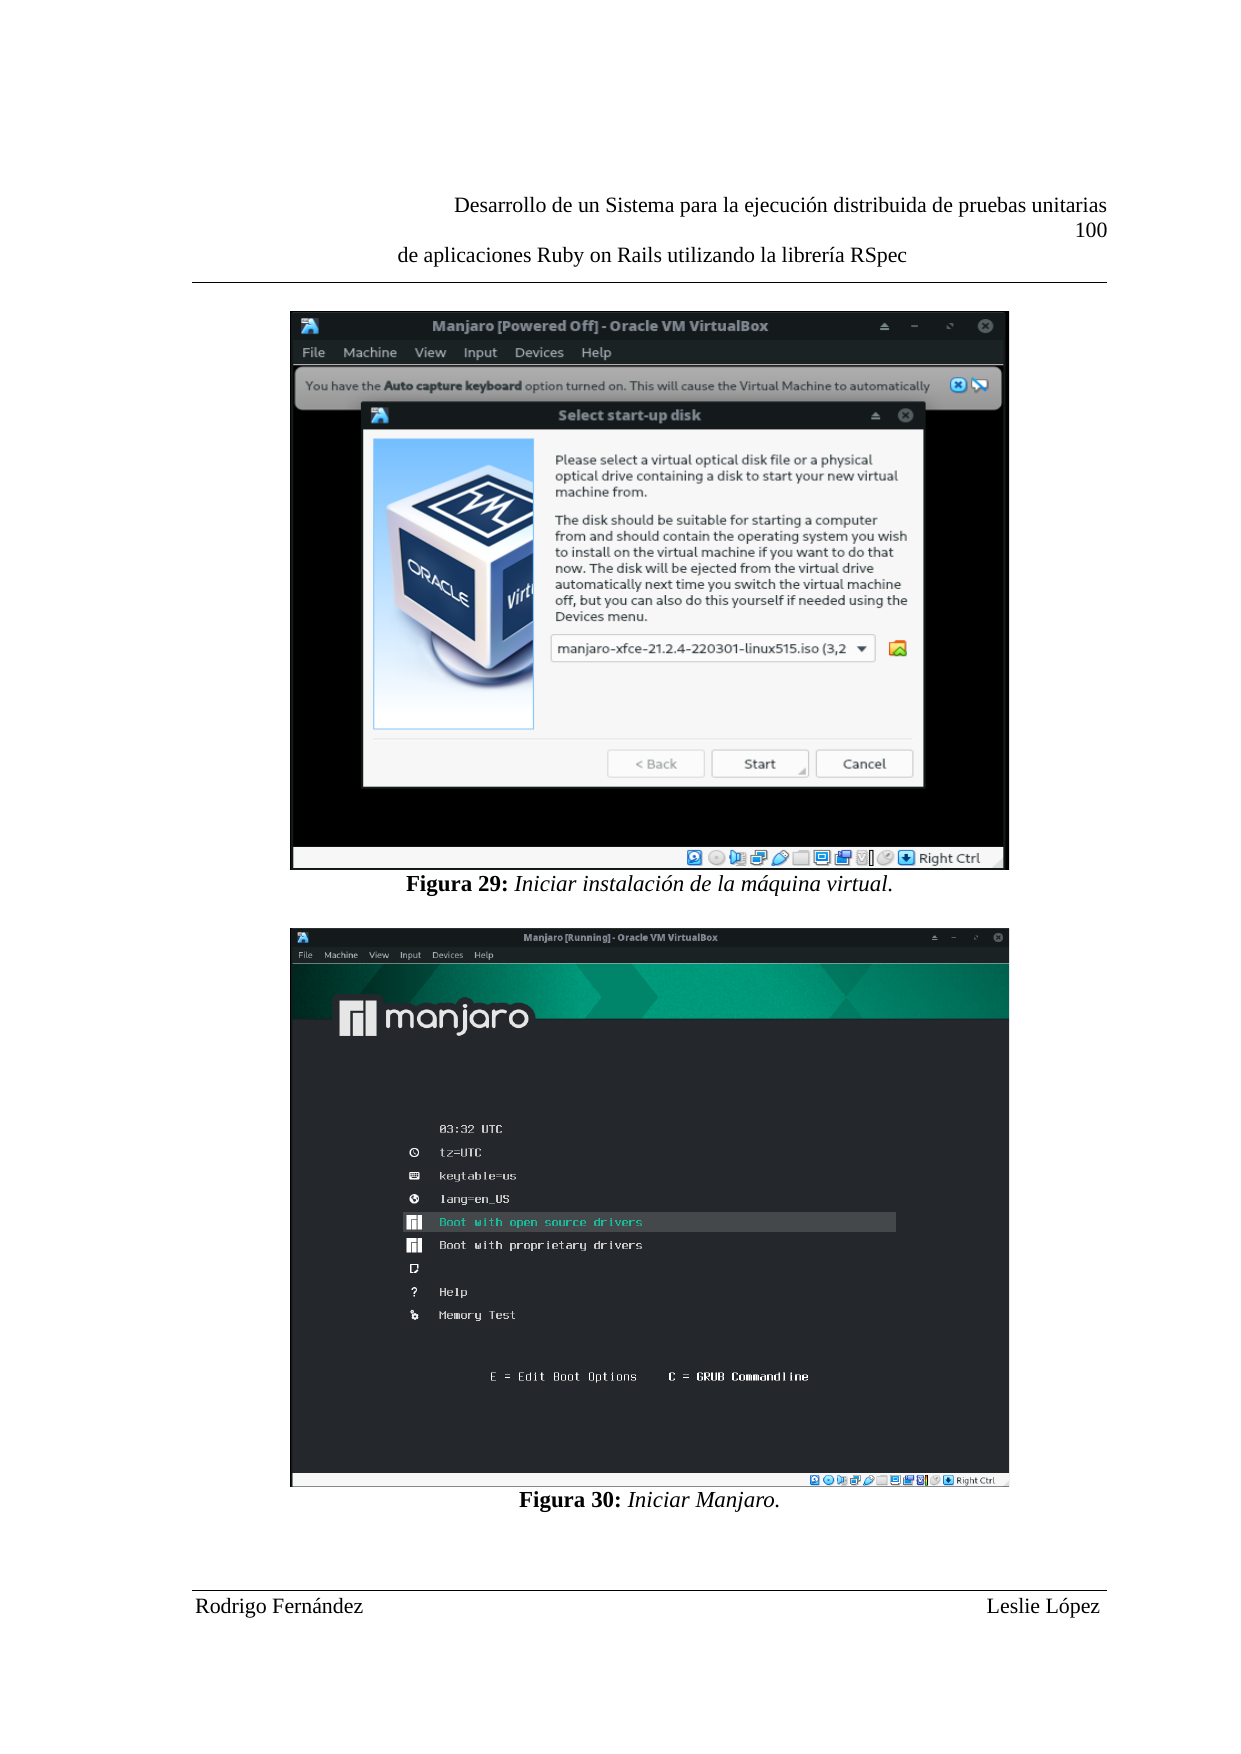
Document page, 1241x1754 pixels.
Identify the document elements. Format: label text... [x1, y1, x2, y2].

text Figura 29: Iniciar instalación de la máquina virtual. [290, 870, 1009, 896]
picture [290, 311, 1010, 870]
text Figura 30: Iniciar Manjaro. [290, 1487, 1009, 1513]
picture [290, 928, 1010, 1487]
